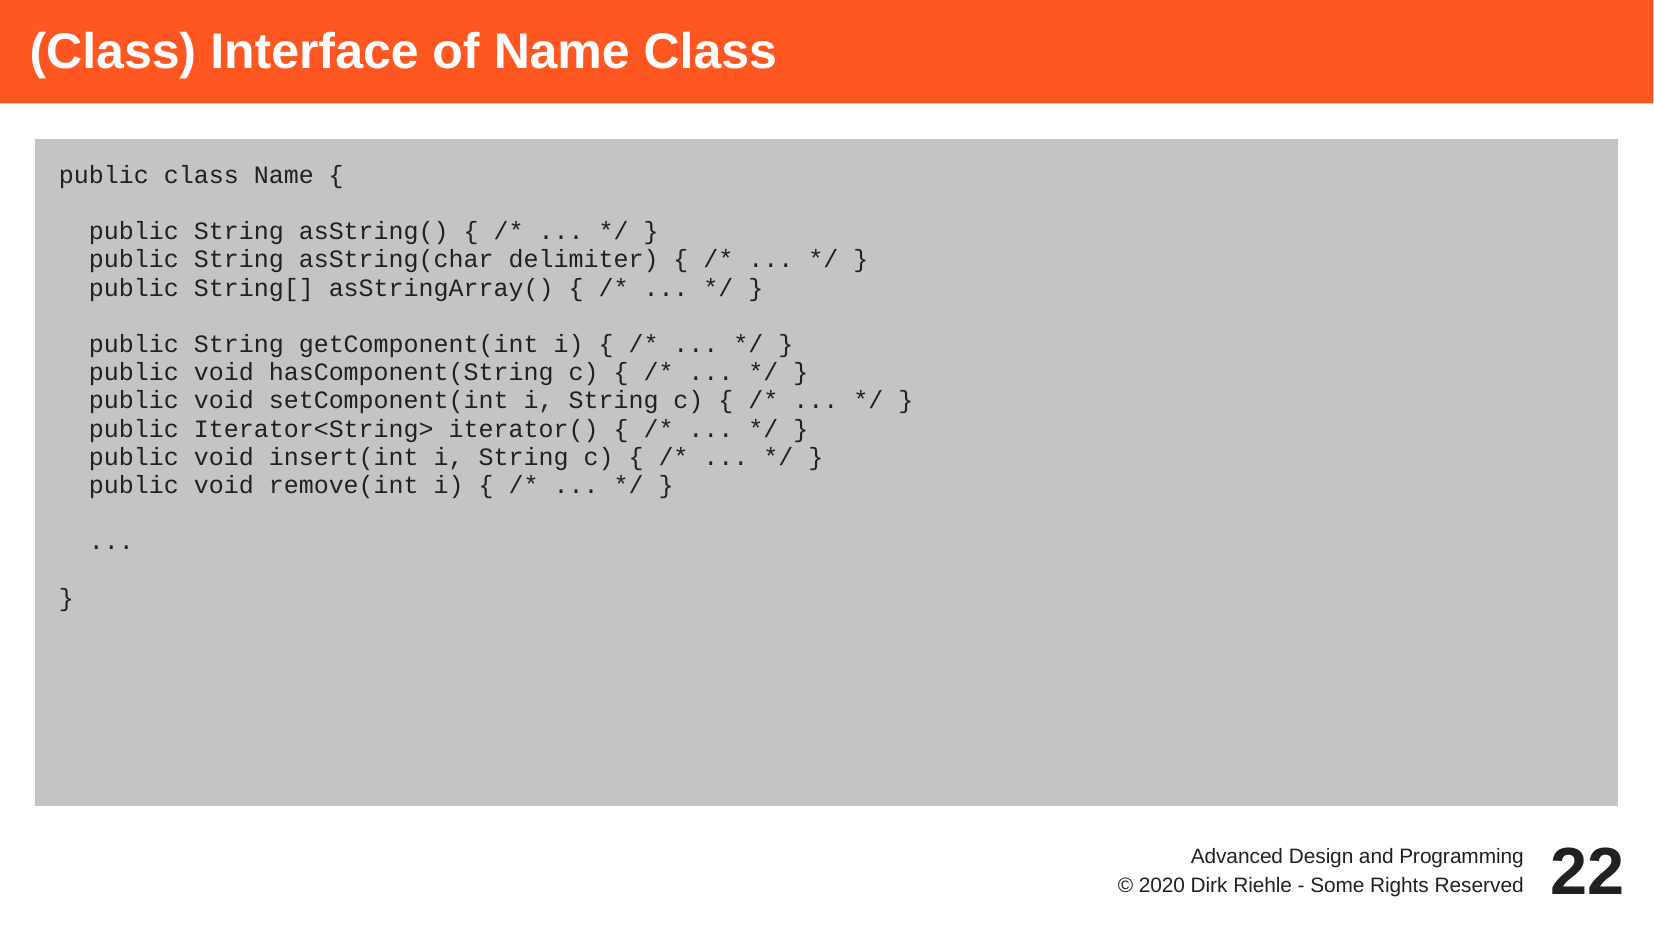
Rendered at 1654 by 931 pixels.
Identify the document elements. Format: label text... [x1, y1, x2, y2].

list public class Name { public String asString() { /* ... */ } public String asString(char delimiter) { /* ... */ } public String[] asStringArray() { /* ... */ } public String getComponent(int i) { /* ... */ } public void hasComponent(String c) { /* ... */ } public void setComponent(int i, String c) { /* ... */ } public Iterator<String> iterator() { /* ... */ } public void insert(int i, String c) { /* ... */ } public void remove(int i) { /* ... */ } ... } [29, 132, 1625, 813]
title (Class) Interface of Name Class [0, 0, 1654, 104]
